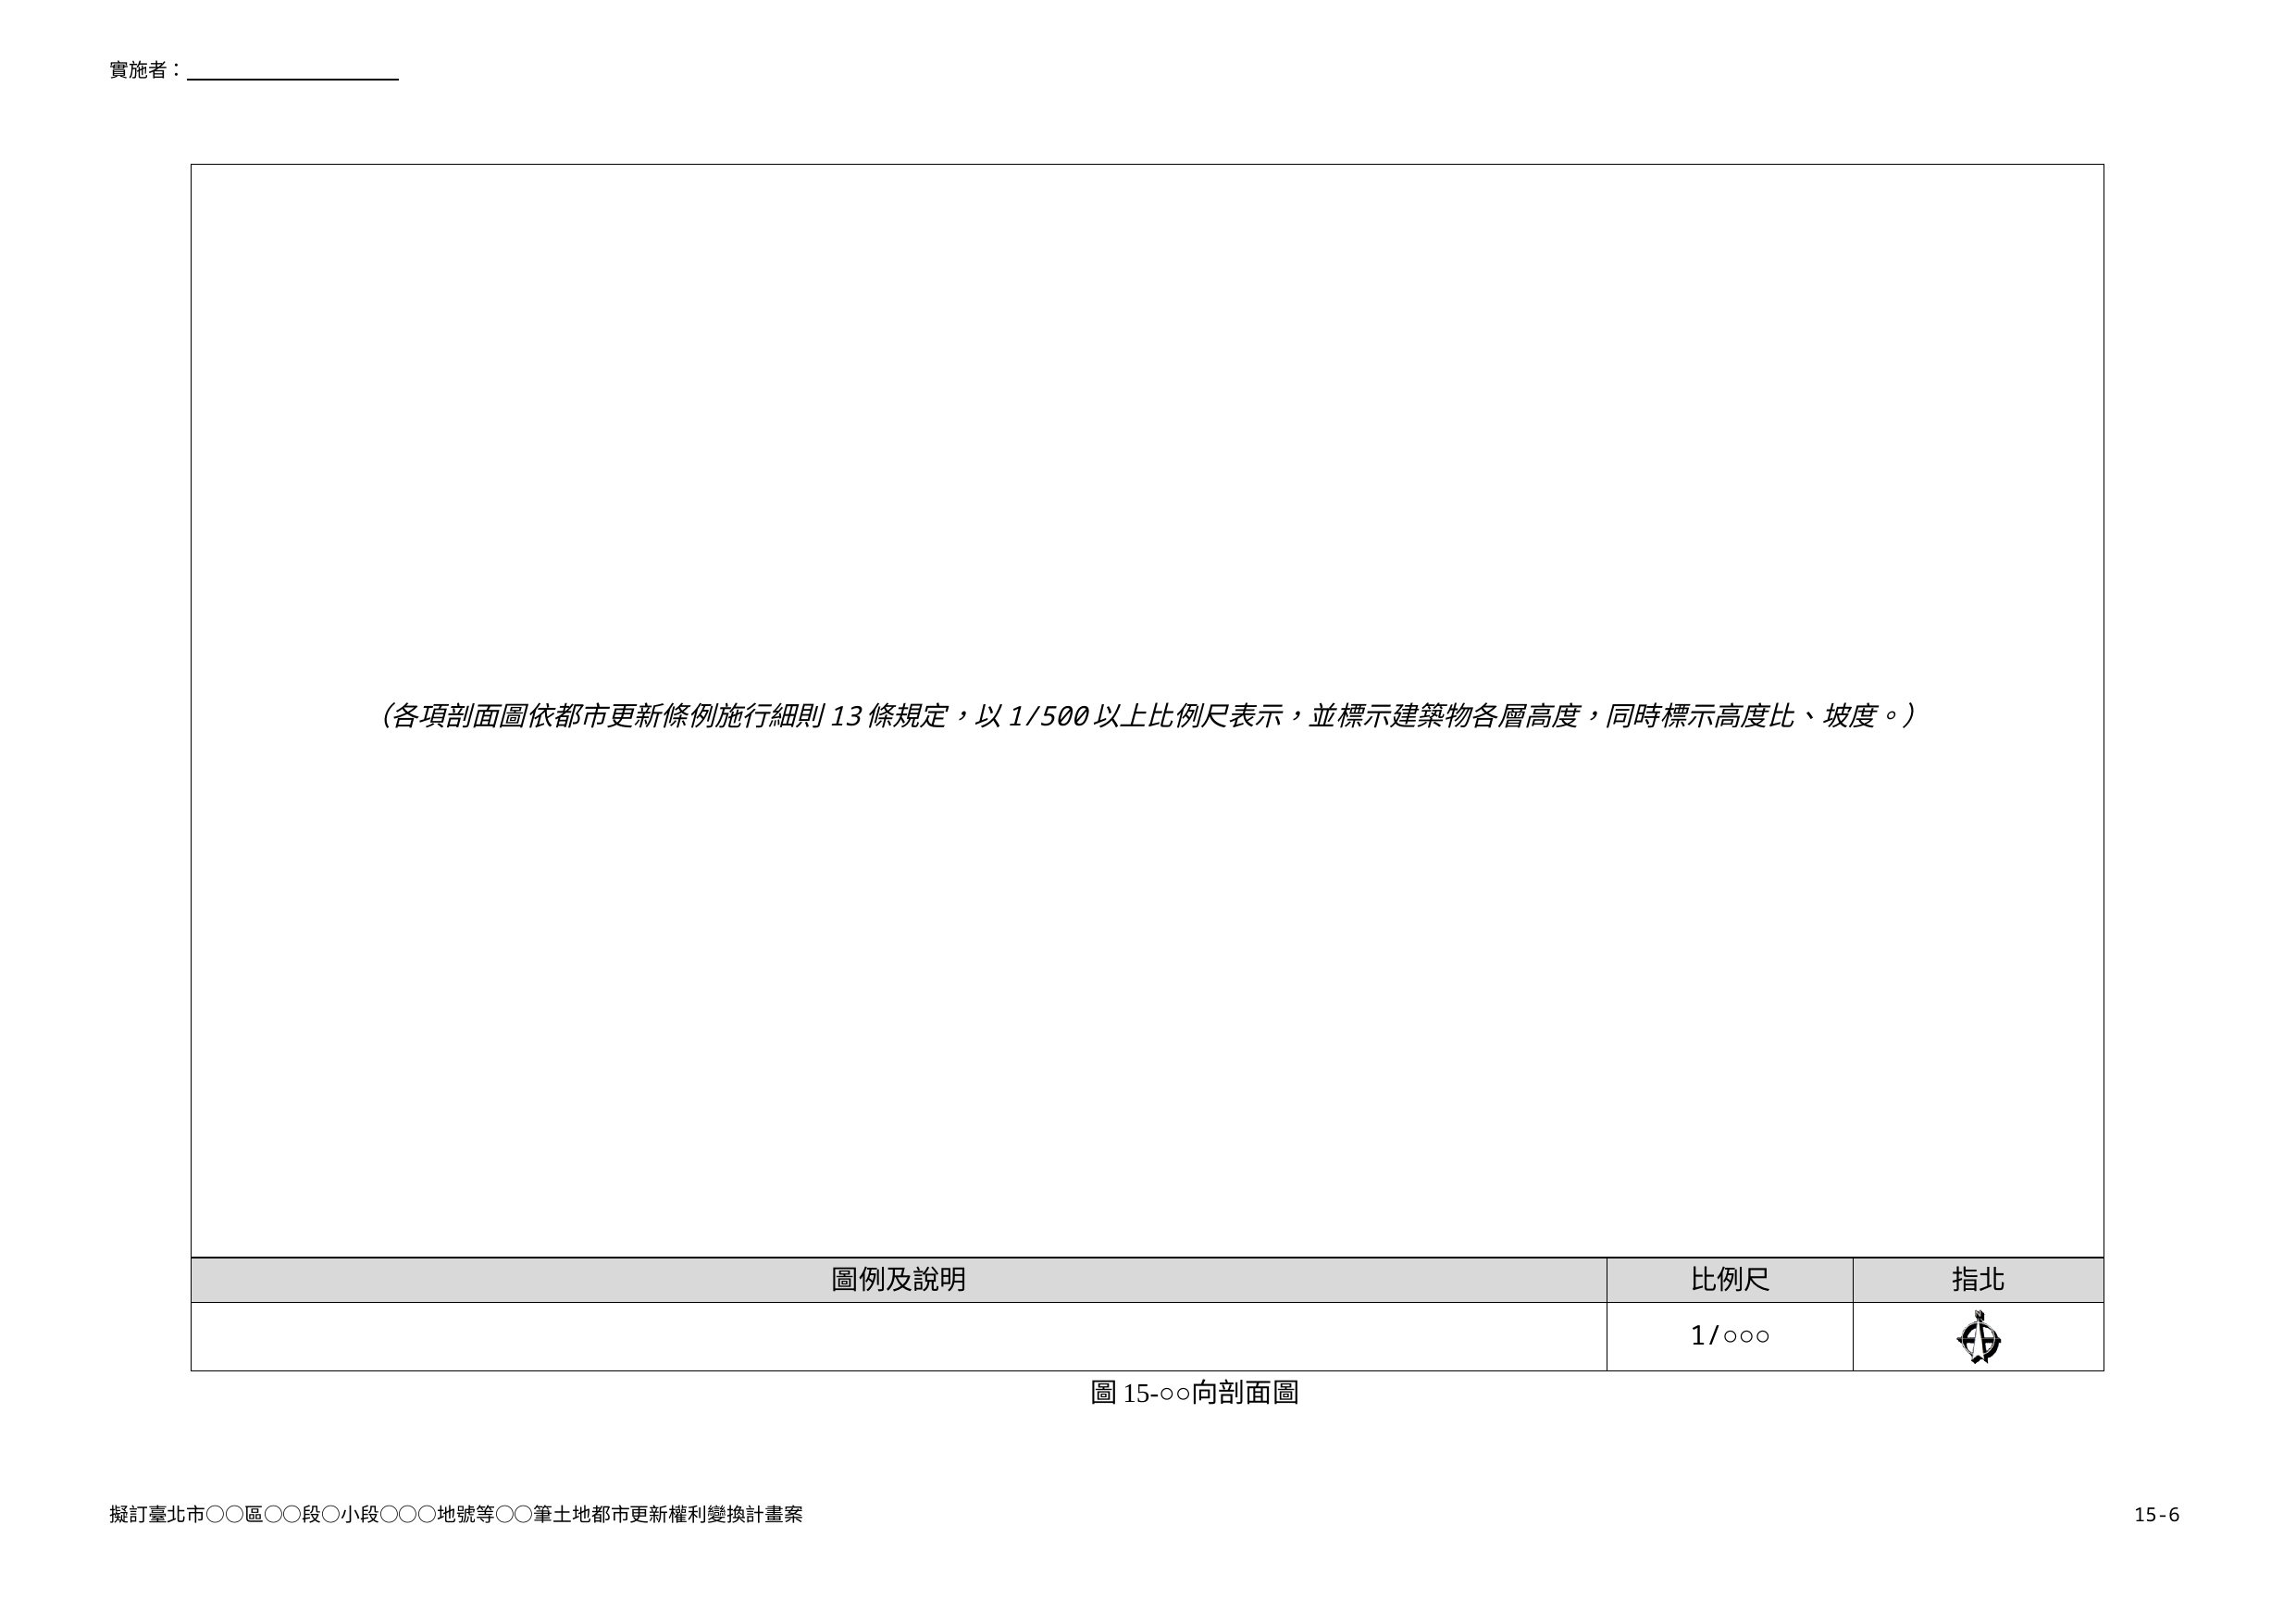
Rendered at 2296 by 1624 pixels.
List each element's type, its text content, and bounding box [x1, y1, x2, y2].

text 圖15-○○向剖面圖 [203, 1371, 2186, 1410]
table_header （各項剖面圖依都市更新條例施行細則13條規定，以1/500以上比例尺表示，並標示建築物各層高度，同時標示高度比、坡度。） [192, 165, 2104, 1257]
table_cell 1/○○○ [1607, 1303, 1853, 1370]
table_cell [192, 1303, 1607, 1370]
table_cell 比例尺 [1607, 1258, 1853, 1302]
table_cell 圖例及說明 [192, 1258, 1607, 1302]
table_cell 指北 [1854, 1258, 2104, 1302]
table_cell [1854, 1303, 2104, 1370]
